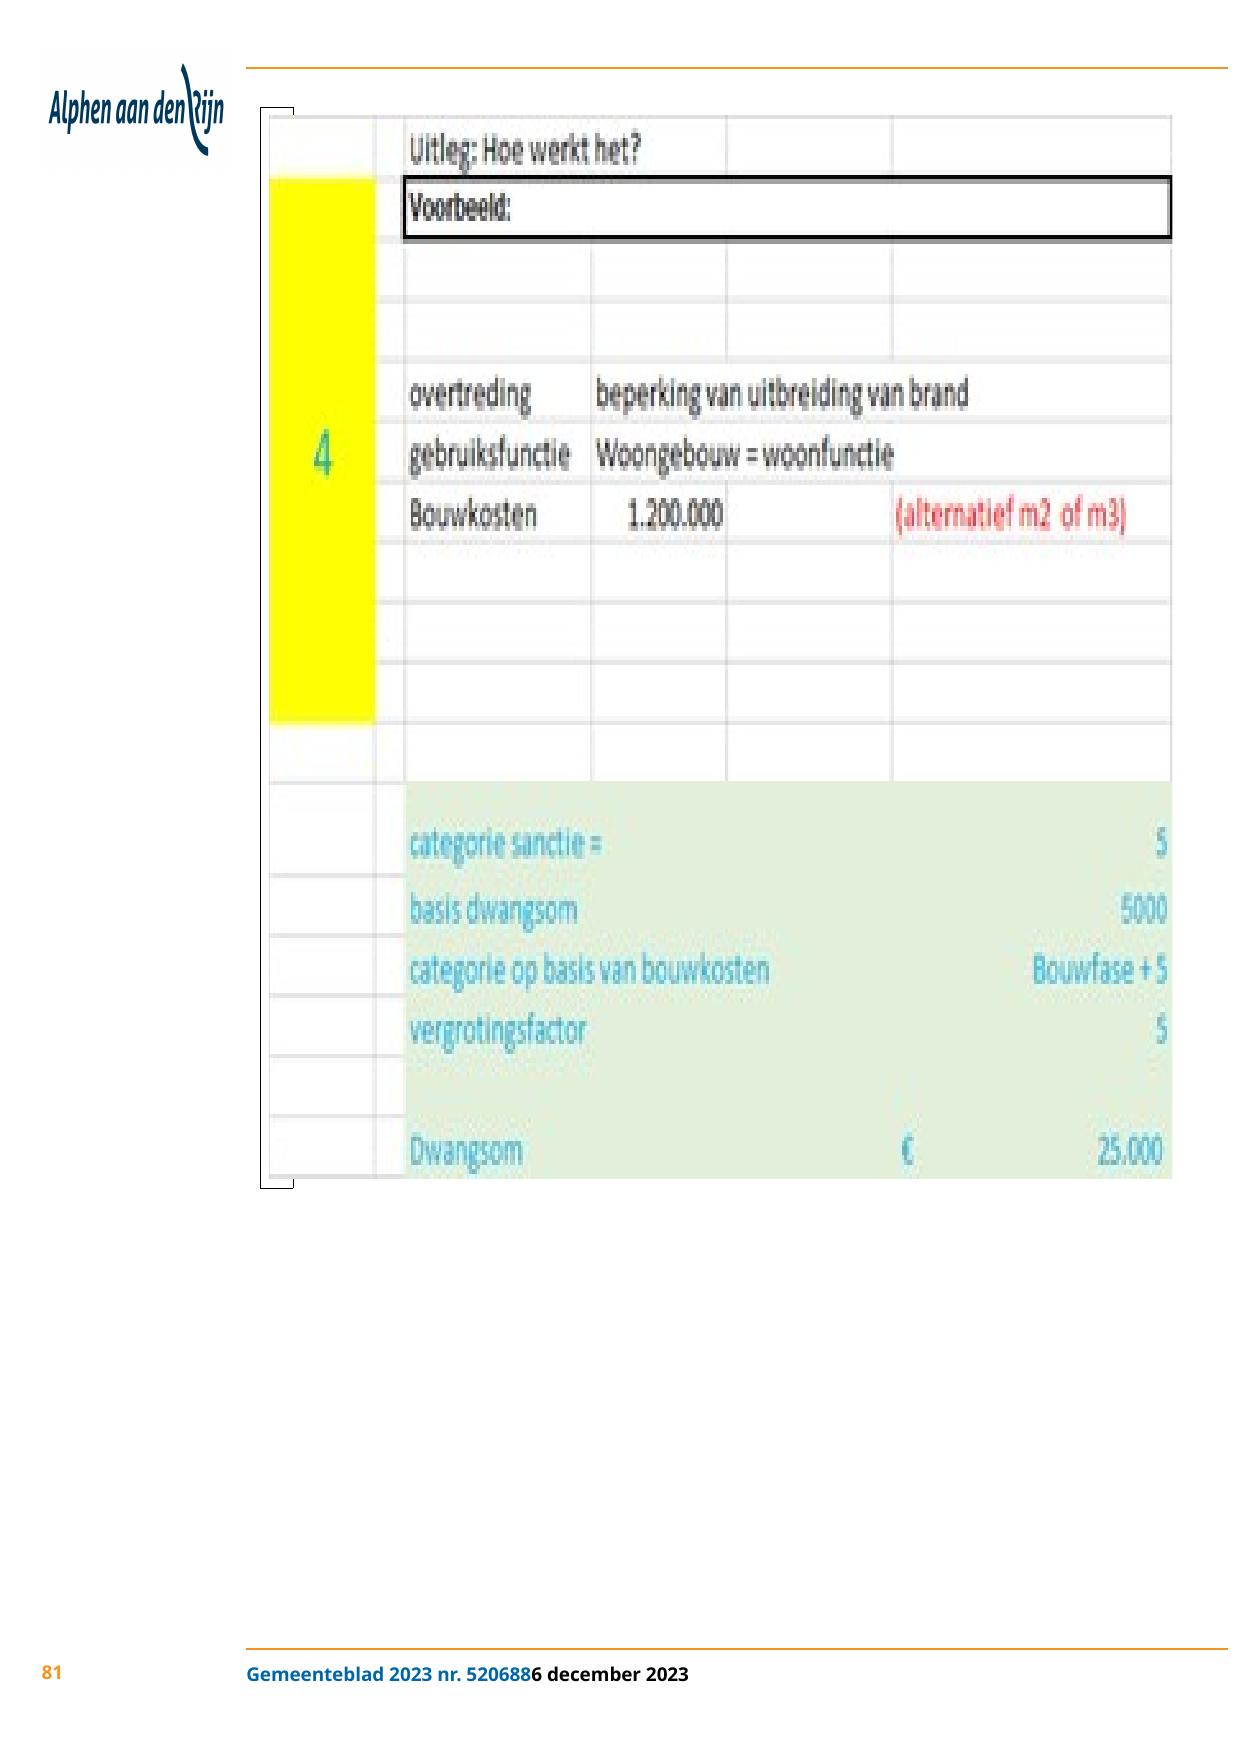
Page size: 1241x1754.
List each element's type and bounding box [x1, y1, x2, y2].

picture [41, 47, 231, 172]
picture [268, 115, 1173, 1179]
